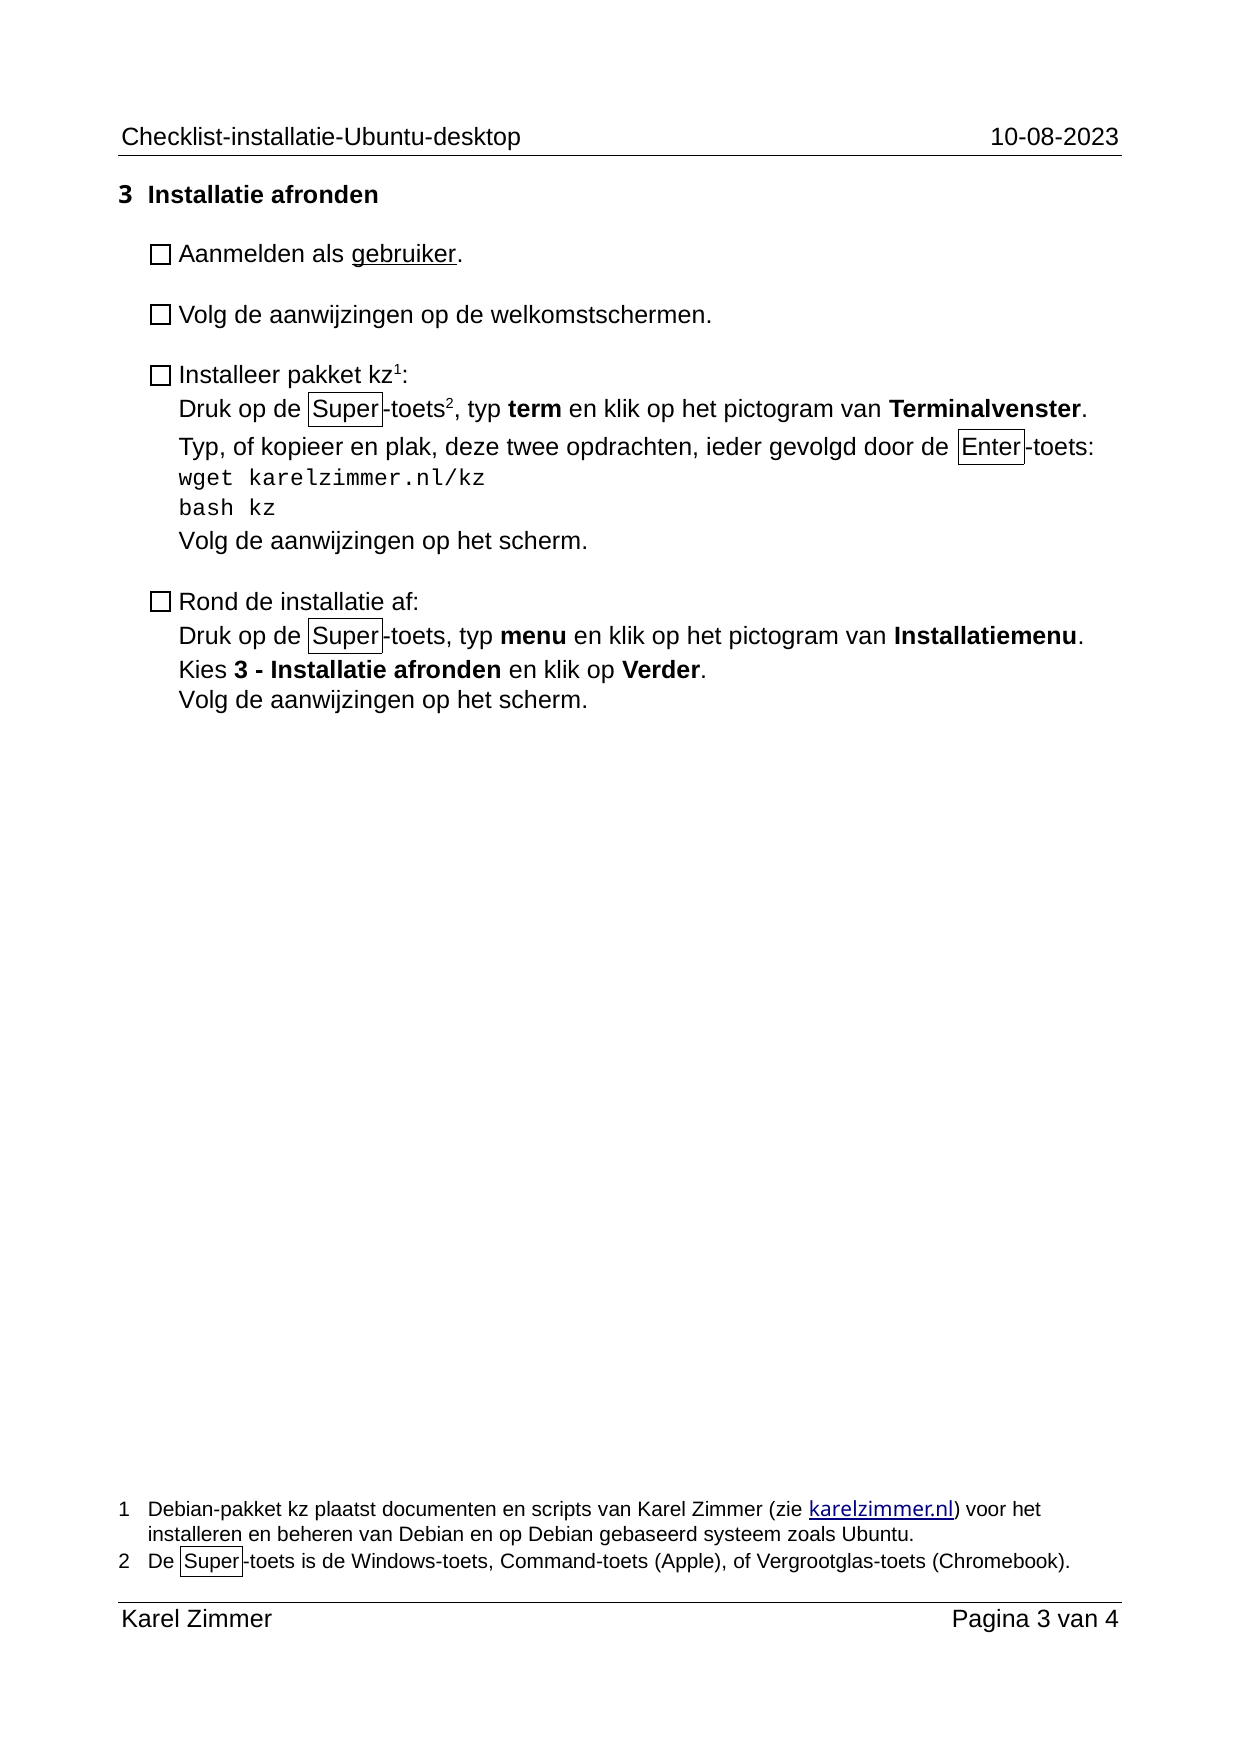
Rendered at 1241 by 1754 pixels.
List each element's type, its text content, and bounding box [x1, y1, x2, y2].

table_cell [118, 391, 142, 428]
table_cell Rond de installatie af: [177, 587, 1122, 617]
table_cell [142, 496, 177, 526]
table_cell Druk op de Super-toets, typ term en klik op het pictogram van Terminalvenster. [177, 391, 1122, 428]
table_cell [118, 428, 142, 465]
table_cell [118, 465, 142, 496]
table_cell [142, 330, 177, 360]
table_cell wget karelzimmer.nl/kz [177, 465, 1122, 496]
table_cell [142, 391, 177, 428]
table_cell bash kz [177, 496, 1122, 526]
table_cell [142, 587, 177, 617]
list Installatie afronden [118, 177, 1122, 211]
table_cell [118, 330, 142, 360]
table_cell [118, 526, 142, 556]
table_cell [142, 685, 177, 715]
table_cell Installeer pakket kz: [177, 360, 1122, 391]
table_cell [118, 587, 142, 617]
table_cell [118, 269, 142, 300]
table_cell Volg de aanwijzingen op de welkomstschermen. [177, 300, 1122, 330]
table_cell [142, 654, 177, 685]
table_cell [142, 556, 177, 587]
table_cell [118, 300, 142, 330]
table_cell [142, 526, 177, 556]
table_header [118, 239, 142, 269]
table_header [142, 239, 177, 269]
table_cell [177, 556, 1122, 587]
table_cell [118, 617, 142, 654]
table_cell [177, 269, 1122, 300]
table_cell Volg de aanwijzingen op het scherm. [177, 685, 1122, 715]
table_cell Druk op de Super-toets, typ menu en klik op het pictogram van Installatiemenu. [177, 617, 1122, 654]
table_cell Kies 3 - Installatie afronden en klik op Verder. [177, 654, 1122, 685]
table_cell [118, 685, 142, 715]
table_cell Typ, of kopieer en plak, deze twee opdrachten, ieder gevolgd door de Enter-toets: [177, 428, 1122, 465]
table_cell [118, 556, 142, 587]
table_cell Volg de aanwijzingen op het scherm. [177, 526, 1122, 556]
table_cell [177, 330, 1122, 360]
table_cell [142, 428, 177, 465]
table_header Aanmelden als gebruiker. [177, 239, 1122, 269]
table_cell [142, 269, 177, 300]
table_cell [142, 617, 177, 654]
table_cell [118, 654, 142, 685]
table_cell [142, 300, 177, 330]
table_cell [118, 496, 142, 526]
table_cell [142, 360, 177, 391]
table_cell [142, 465, 177, 496]
table_cell [118, 360, 142, 391]
